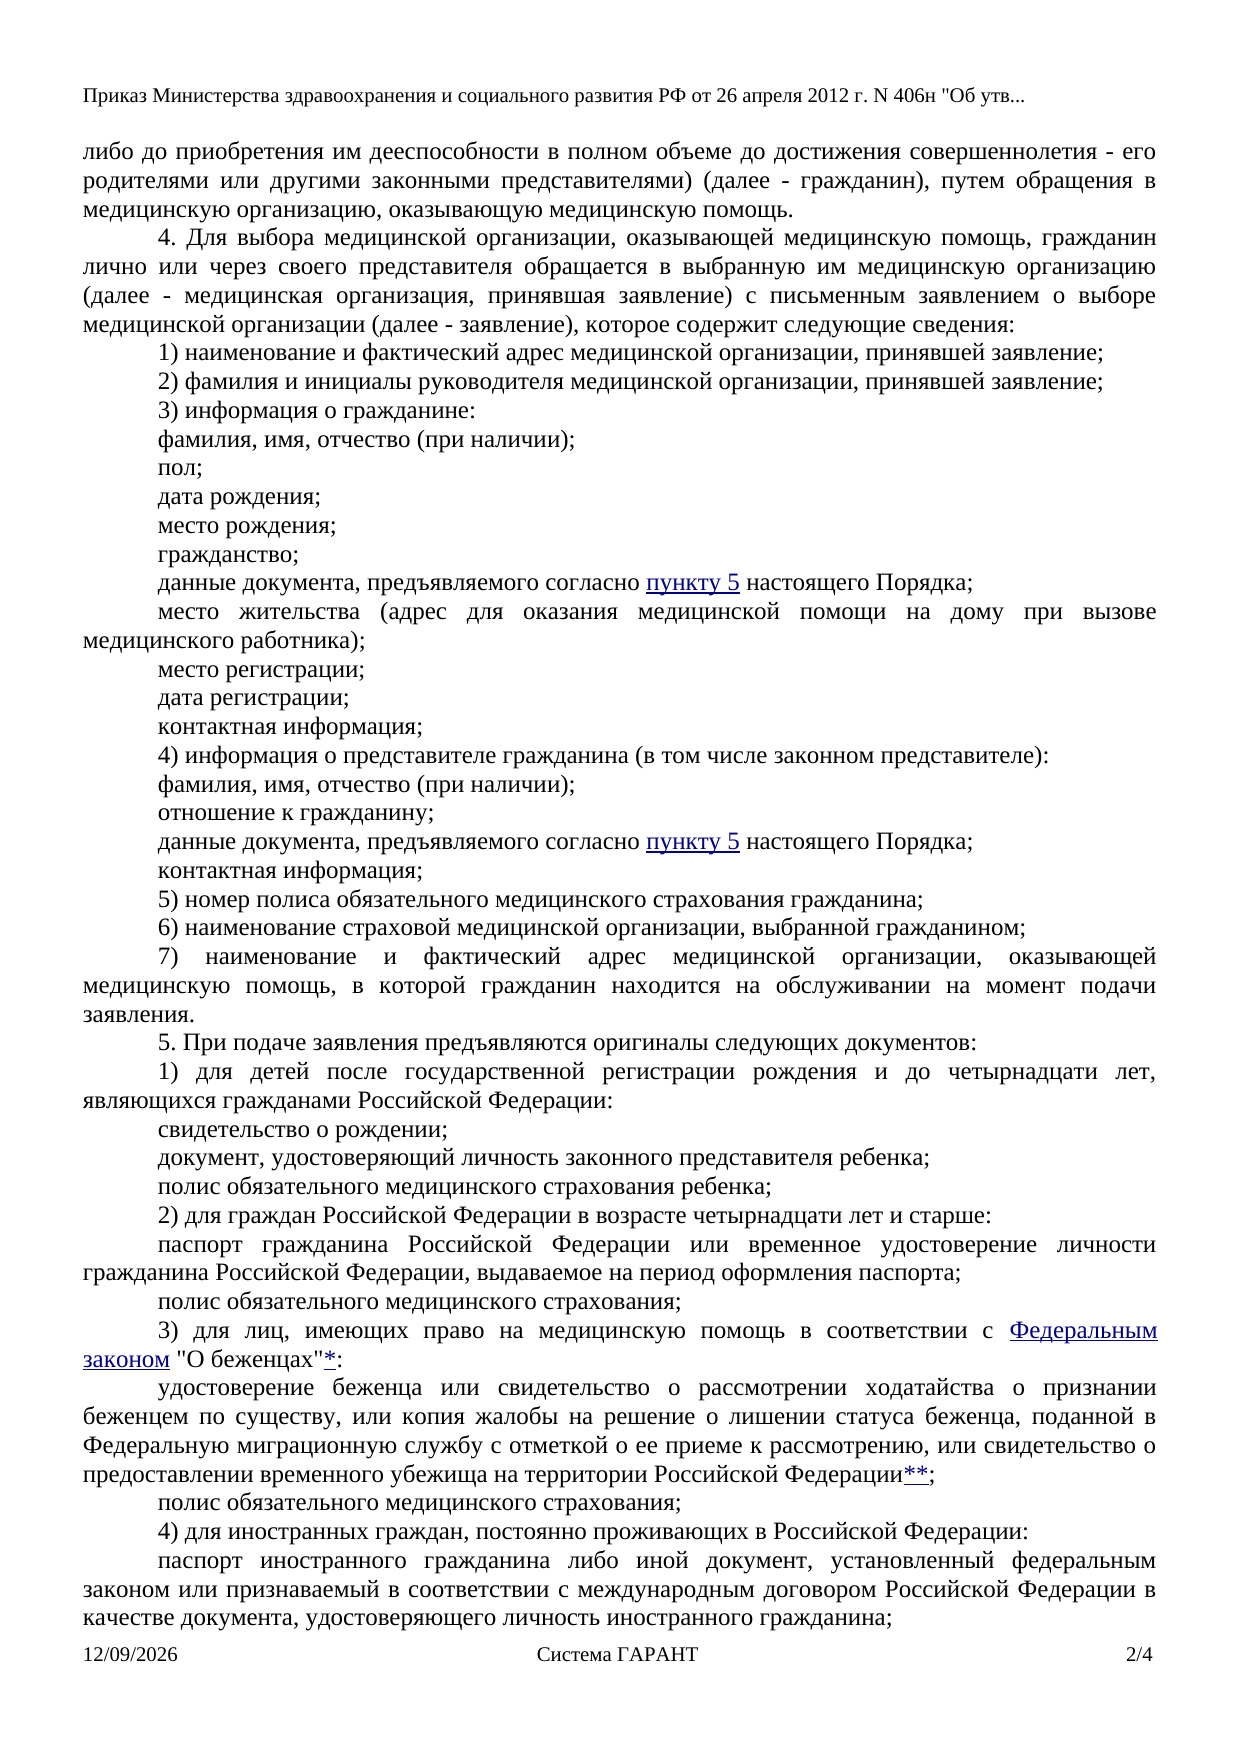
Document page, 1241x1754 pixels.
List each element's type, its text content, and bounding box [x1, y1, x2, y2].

text пол; [83, 452, 1157, 481]
text полис обязательного медицинского страхования; [83, 1286, 1157, 1315]
text паспорт гражданина Российской Федерации или временное удостоверение личности гражданина Российской Федерации, выдаваемое на период оформления паспорта; [83, 1229, 1157, 1286]
text 1) для детей после государственной регистрации рождения и до четырнадцати лет, являющихся гражданами Российской Федерации: [83, 1056, 1157, 1114]
text свидетельство о рождении; [83, 1114, 1157, 1142]
text место рождения; [83, 510, 1157, 539]
text 1) наименование и фактический адрес медицинской организации, принявшей заявление; [83, 337, 1157, 366]
text фамилия, имя, отчество (при наличии); [83, 424, 1157, 452]
text 3) для лиц, имеющих право на медицинскую помощь в соответствии с Федеральным законом "О беженцах"*: [83, 1315, 1157, 1372]
text 7) наименование и фактический адрес медицинской организации, оказывающей медицинскую помощь, в которой гражданин находится на обслуживании на момент подачи заявления. [83, 941, 1157, 1027]
text либо до приобретения им дееспособности в полном объеме до достижения совершеннолетия - его родителями или другими законными представителями) (далее - гражданин), путем обращения в медицинскую организацию, оказывающую медицинскую помощь. [83, 136, 1157, 222]
text 6) наименование страховой медицинской организации, выбранной гражданином; [83, 912, 1157, 941]
text удостоверение беженца или свидетельство о рассмотрении ходатайства о признании беженцем по существу, или копия жалобы на решение о лишении статуса беженца, поданной в Федеральную миграционную службу с отметкой о ее приеме к рассмотрению, или свидетельство о предоставлении временного убежища на территории Российской Федерации**; [83, 1372, 1157, 1487]
text данные документа, предъявляемого согласно пункту 5 настоящего Порядка; [83, 826, 1157, 855]
text 4) информация о представителе гражданина (в том числе законном представителе): [83, 740, 1157, 769]
text 4. Для выбора медицинской организации, оказывающей медицинскую помощь, гражданин лично или через своего представителя обращается в выбранную им медицинскую организацию (далее - медицинская организация, принявшая заявление) с письменным заявлением о выборе медицинской организации (далее - заявление), которое содержит следующие сведения: [83, 222, 1157, 337]
text полис обязательного медицинского страхования ребенка; [83, 1171, 1157, 1200]
text контактная информация; [83, 855, 1157, 884]
text паспорт иностранного гражданина либо иной документ, установленный федеральным законом или признаваемый в соответствии с международным договором Российской Федерации в качестве документа, удостоверяющего личность иностранного гражданина; [83, 1545, 1157, 1631]
text полис обязательного медицинского страхования; [83, 1487, 1157, 1516]
text 2) фамилия и инициалы руководителя медицинской организации, принявшей заявление; [83, 366, 1157, 395]
text 3) информация о гражданине: [83, 395, 1157, 424]
text 5. При подаче заявления предъявляются оригиналы следующих документов: [83, 1027, 1157, 1056]
text дата регистрации; [83, 682, 1157, 711]
text дата рождения; [83, 481, 1157, 510]
text 4) для иностранных граждан, постоянно проживающих в Российской Федерации: [83, 1516, 1157, 1545]
text отношение к гражданину; [83, 797, 1157, 826]
text 5) номер полиса обязательного медицинского страхования гражданина; [83, 884, 1157, 912]
text гражданство; [83, 539, 1157, 567]
text документ, удостоверяющий личность законного представителя ребенка; [83, 1142, 1157, 1171]
text место регистрации; [83, 654, 1157, 682]
text место жительства (адрес для оказания медицинской помощи на дому при вызове медицинского работника); [83, 596, 1157, 654]
text данные документа, предъявляемого согласно пункту 5 настоящего Порядка; [83, 567, 1157, 596]
text фамилия, имя, отчество (при наличии); [83, 769, 1157, 797]
text контактная информация; [83, 711, 1157, 740]
text 2) для граждан Российской Федерации в возрасте четырнадцати лет и старше: [83, 1200, 1157, 1229]
